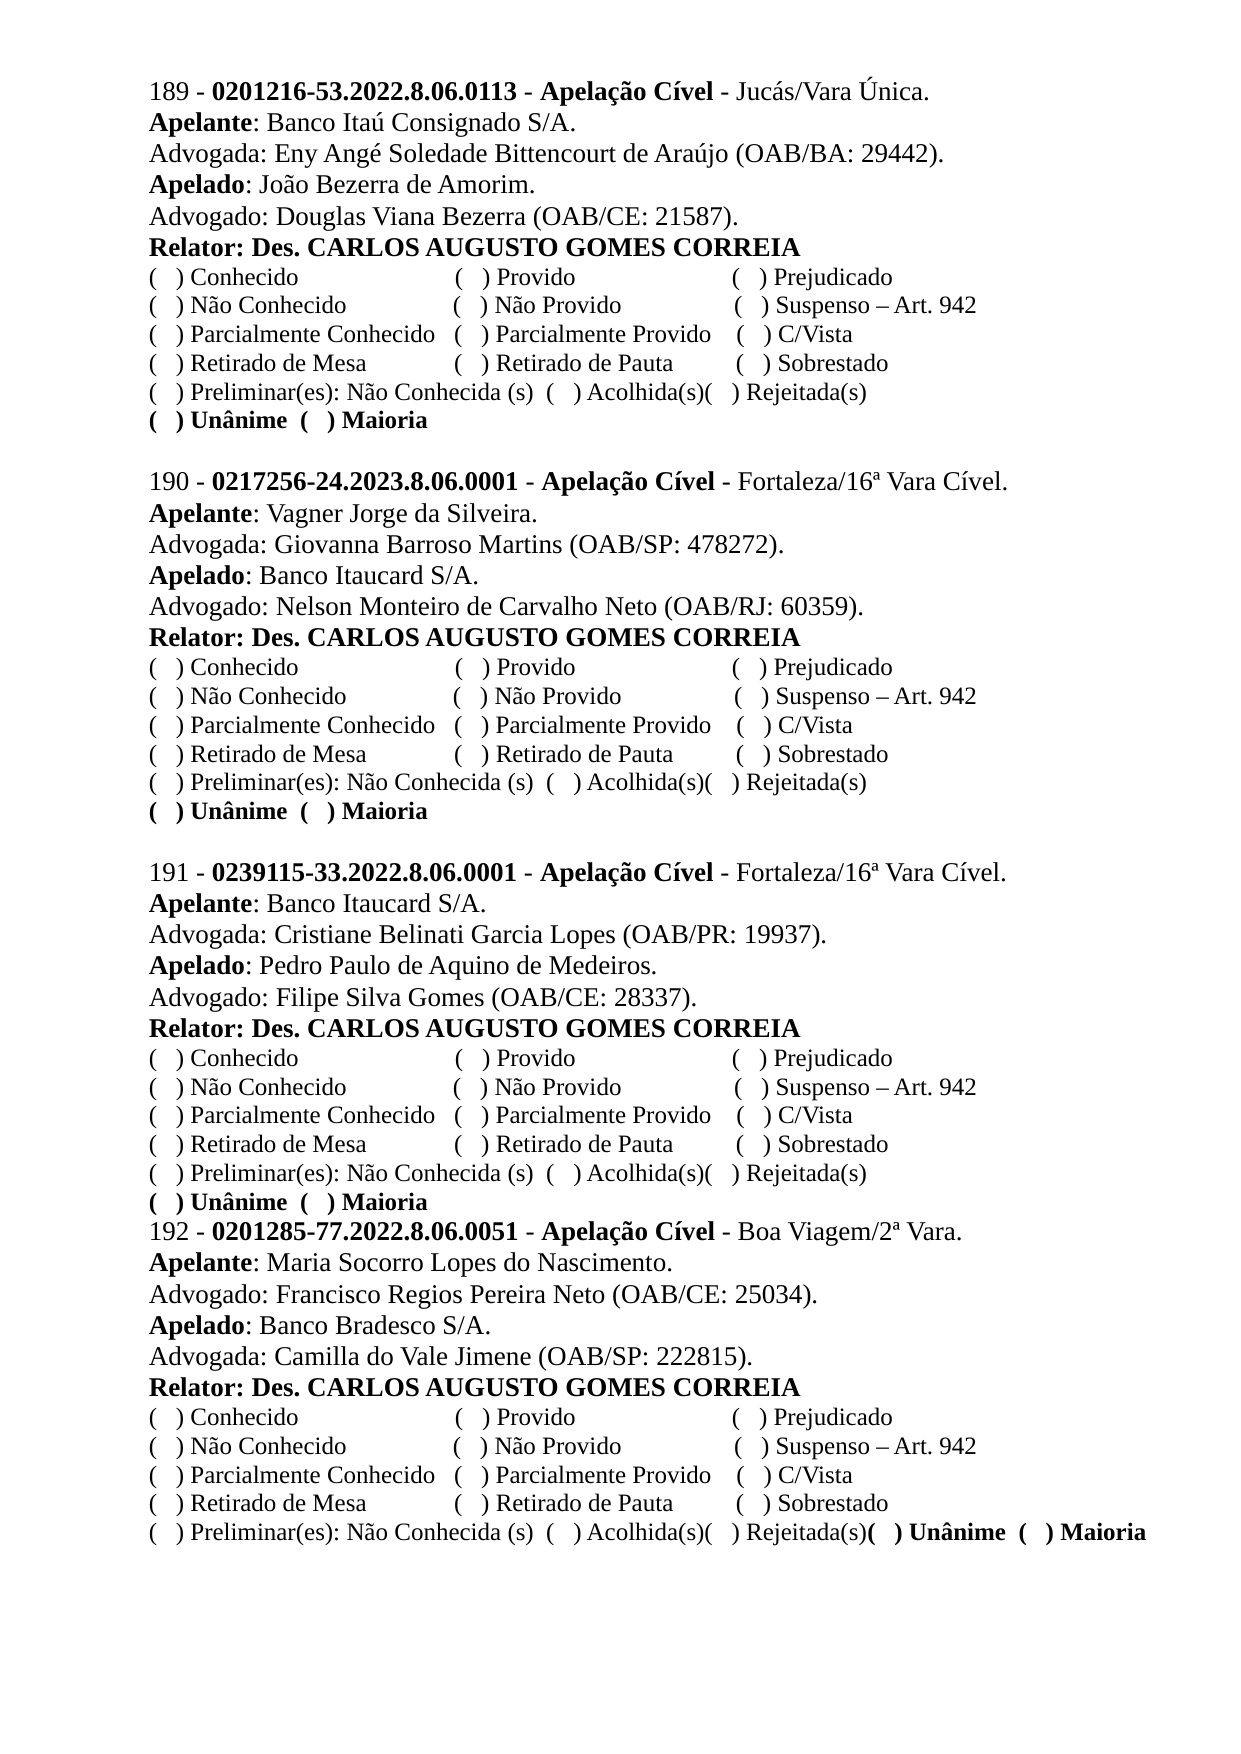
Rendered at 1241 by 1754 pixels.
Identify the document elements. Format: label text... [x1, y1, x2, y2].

text ( ) Retirado de Mesa ( ) Retirado de Pauta ( ) Sobrestado [148, 1129, 1158, 1158]
text ( ) Parcialmente Conhecido ( ) Parcialmente Provido ( ) C/Vista [148, 710, 1158, 739]
text ( ) Parcialmente Conhecido ( ) Parcialmente Provido ( ) C/Vista [148, 1100, 1158, 1129]
text ( ) Unânime ( ) Maioria [148, 796, 1158, 825]
text ( ) Preliminar(es): Não Conhecida (s) ( ) Acolhida(s)( ) Rejeitada(s)( ) Unânime ( ) Maioria [148, 1517, 1158, 1546]
text Advogada: Giovanna Barroso Martins (OAB/SP: 478272). [148, 528, 1141, 559]
text ( ) Parcialmente Conhecido ( ) Parcialmente Provido ( ) C/Vista [148, 319, 1158, 348]
text Advogado: Filipe Silva Gomes (OAB/CE: 28337). [148, 981, 1141, 1012]
text Advogada: Cristiane Belinati Garcia Lopes (OAB/PR: 19937). [148, 918, 1141, 949]
text 192 - 0201285-77.2022.8.06.0051 - Apelação Cível - Boa Viagem/2ª Vara. [148, 1215, 1141, 1247]
text ( ) Preliminar(es): Não Conhecida (s) ( ) Acolhida(s)( ) Rejeitada(s) [148, 1158, 1158, 1187]
text Advogado: Nelson Monteiro de Carvalho Neto (OAB/RJ: 60359). [148, 590, 1141, 621]
text Apelante: Maria Socorro Lopes do Nascimento. [148, 1247, 1141, 1278]
text ( ) Preliminar(es): Não Conhecida (s) ( ) Acolhida(s)( ) Rejeitada(s) [148, 767, 1158, 796]
text ( ) Retirado de Mesa ( ) Retirado de Pauta ( ) Sobrestado [148, 348, 1158, 377]
text Apelado: João Bezerra de Amorim. [148, 168, 1141, 199]
text ( ) Retirado de Mesa ( ) Retirado de Pauta ( ) Sobrestado [148, 1488, 1158, 1517]
text ( ) Unânime ( ) Maioria [148, 406, 1158, 434]
text ( ) Conhecido ( ) Provido ( ) Prejudicado [148, 1402, 1141, 1431]
text ( ) Unânime ( ) Maioria [148, 1187, 1158, 1215]
text ( ) Conhecido ( ) Provido ( ) Prejudicado [148, 652, 1141, 681]
text Advogada: Eny Angé Soledade Bittencourt de Araújo (OAB/BA: 29442). [148, 137, 1141, 168]
text Relator: Des. CARLOS AUGUSTO GOMES CORREIA [148, 1371, 1141, 1402]
text ( ) Não Conhecido ( ) Não Provido ( ) Suspenso – Art. 942 [148, 1431, 1158, 1460]
text ( ) Não Conhecido ( ) Não Provido ( ) Suspenso – Art. 942 [148, 1072, 1158, 1100]
text ( ) Conhecido ( ) Provido ( ) Prejudicado [148, 262, 1141, 291]
text Advogada: Camilla do Vale Jimene (OAB/SP: 222815). [148, 1340, 1141, 1371]
text ( ) Preliminar(es): Não Conhecida (s) ( ) Acolhida(s)( ) Rejeitada(s) [148, 377, 1158, 406]
text ( ) Não Conhecido ( ) Não Provido ( ) Suspenso – Art. 942 [148, 681, 1158, 710]
text Relator: Des. CARLOS AUGUSTO GOMES CORREIA [148, 231, 1141, 262]
text 189 - 0201216-53.2022.8.06.0113 - Apelação Cível - Jucás/Vara Única. [148, 75, 1141, 106]
text ( ) Não Conhecido ( ) Não Provido ( ) Suspenso – Art. 942 [148, 291, 1158, 319]
text Advogado: Francisco Regios Pereira Neto (OAB/CE: 25034). [148, 1278, 1141, 1309]
text ( ) Retirado de Mesa ( ) Retirado de Pauta ( ) Sobrestado [148, 739, 1158, 767]
text ( ) Parcialmente Conhecido ( ) Parcialmente Provido ( ) C/Vista [148, 1460, 1158, 1488]
text ( ) Conhecido ( ) Provido ( ) Prejudicado [148, 1043, 1141, 1072]
text Apelante: Banco Itaú Consignado S/A. [148, 106, 1141, 137]
text 191 - 0239115-33.2022.8.06.0001 - Apelação Cível - Fortaleza/16ª Vara Cível. [148, 856, 1141, 887]
text Relator: Des. CARLOS AUGUSTO GOMES CORREIA [148, 1012, 1141, 1043]
text Advogado: Douglas Viana Bezerra (OAB/CE: 21587). [148, 199, 1141, 231]
text Apelado: Pedro Paulo de Aquino de Medeiros. [148, 949, 1141, 981]
text Apelado: Banco Bradesco S/A. [148, 1309, 1141, 1340]
text Apelante: Banco Itaucard S/A. [148, 887, 1141, 918]
text Apelante: Vagner Jorge da Silveira. [148, 497, 1141, 528]
text Relator: Des. CARLOS AUGUSTO GOMES CORREIA [148, 621, 1141, 652]
text Apelado: Banco Itaucard S/A. [148, 559, 1141, 590]
text 190 - 0217256-24.2023.8.06.0001 - Apelação Cível - Fortaleza/16ª Vara Cível. [148, 466, 1141, 497]
